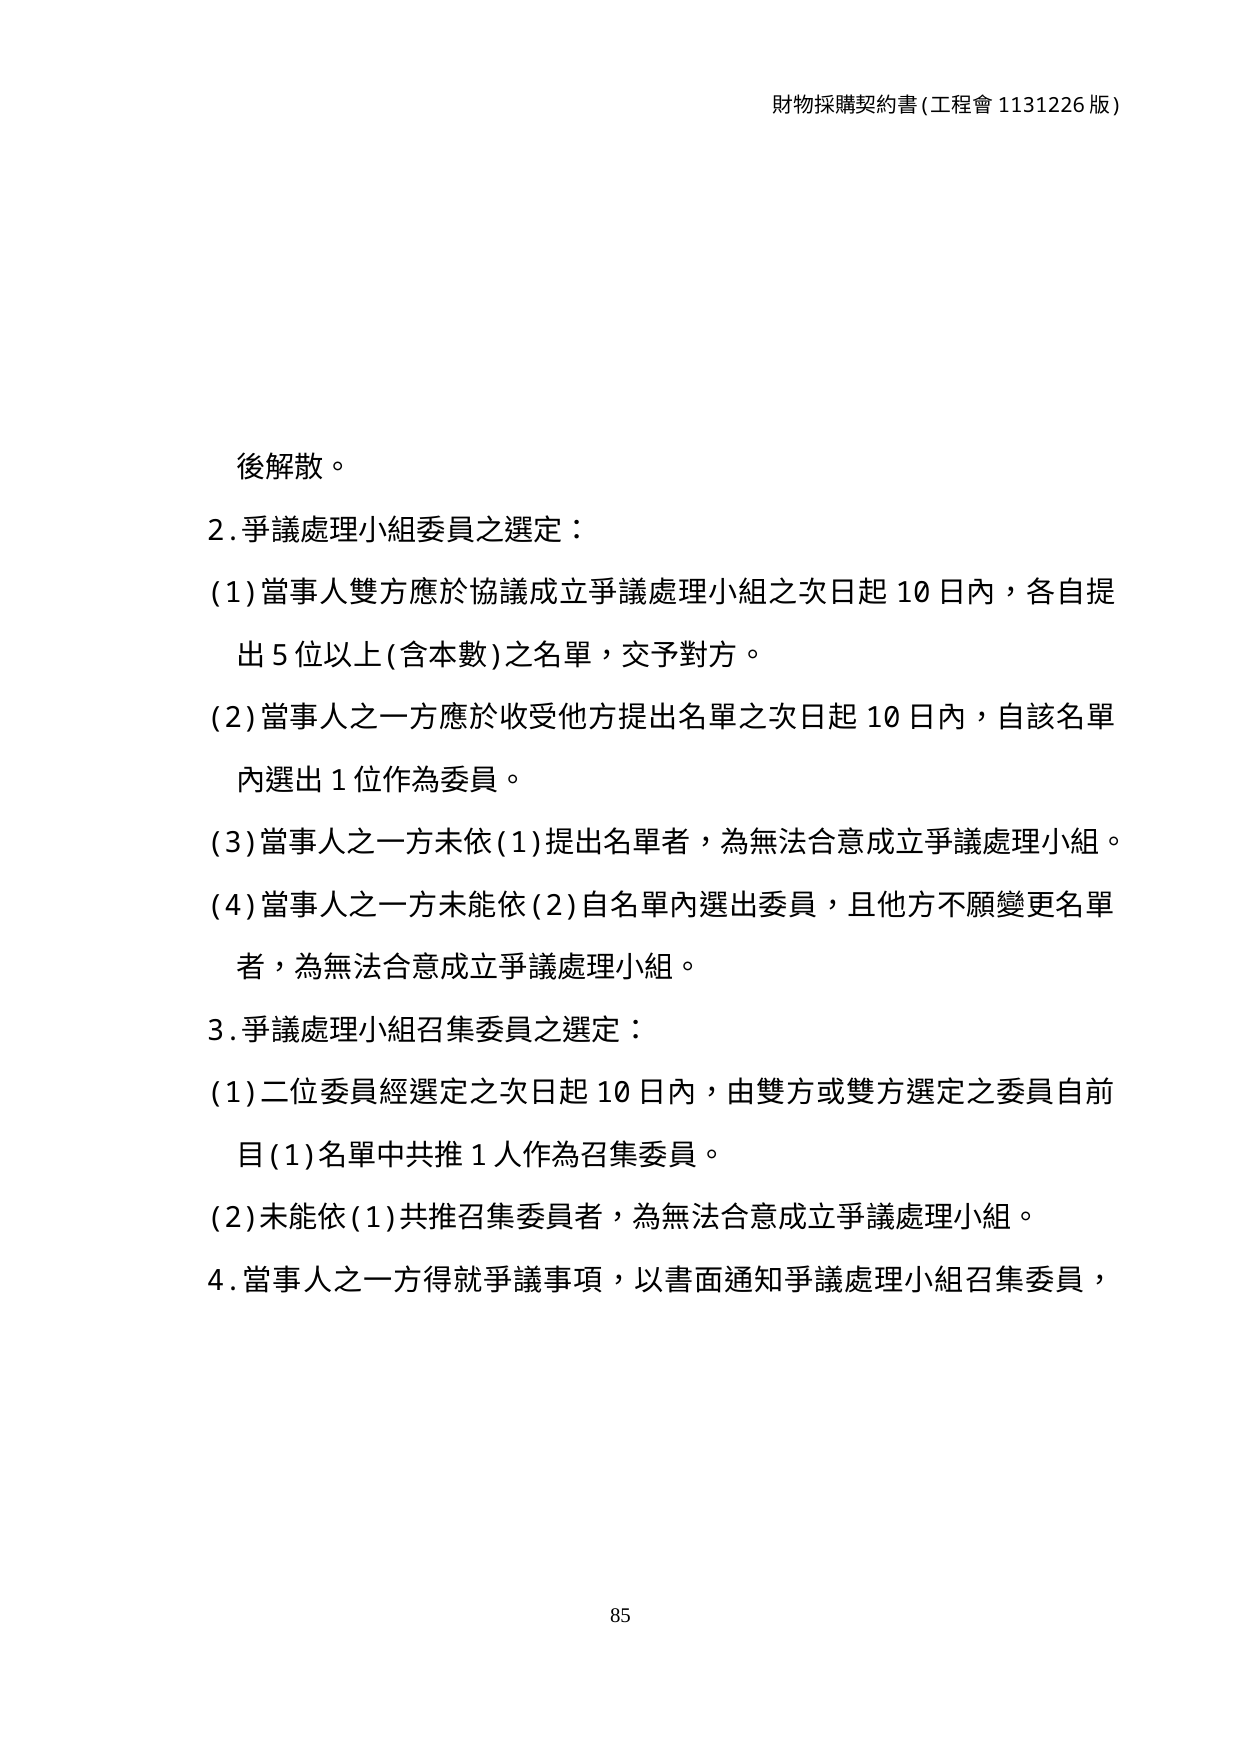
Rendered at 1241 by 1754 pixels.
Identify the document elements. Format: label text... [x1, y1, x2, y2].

text 2.爭議處理小組委員之選定： [207, 486, 1116, 548]
text 後解散。 [207, 423, 1116, 486]
text (4)當事人之一方未能依(2)自名單內選出委員，且他方不願變更名單者，為無法合意成立爭議處理小組。 [207, 861, 1116, 986]
text (2)當事人之一方應於收受他方提出名單之次日起10日內，自該名單內選出1位作為委員。 [207, 673, 1116, 798]
text 4.當事人之一方得就爭議事項，以書面通知爭議處理小組召集委員， [207, 1236, 1116, 1298]
text (3)當事人之一方未依(1)提出名單者，為無法合意成立爭議處理小組。 [207, 798, 1116, 861]
text (1)二位委員經選定之次日起10日內，由雙方或雙方選定之委員自前目(1)名單中共推1人作為召集委員。 [207, 1048, 1116, 1173]
text 3.爭議處理小組召集委員之選定： [207, 986, 1116, 1048]
text (2)未能依(1)共推召集委員者，為無法合意成立爭議處理小組。 [207, 1173, 1116, 1236]
text (1)當事人雙方應於協議成立爭議處理小組之次日起10日內，各自提出5位以上(含本數)之名單，交予對方。 [207, 548, 1116, 673]
